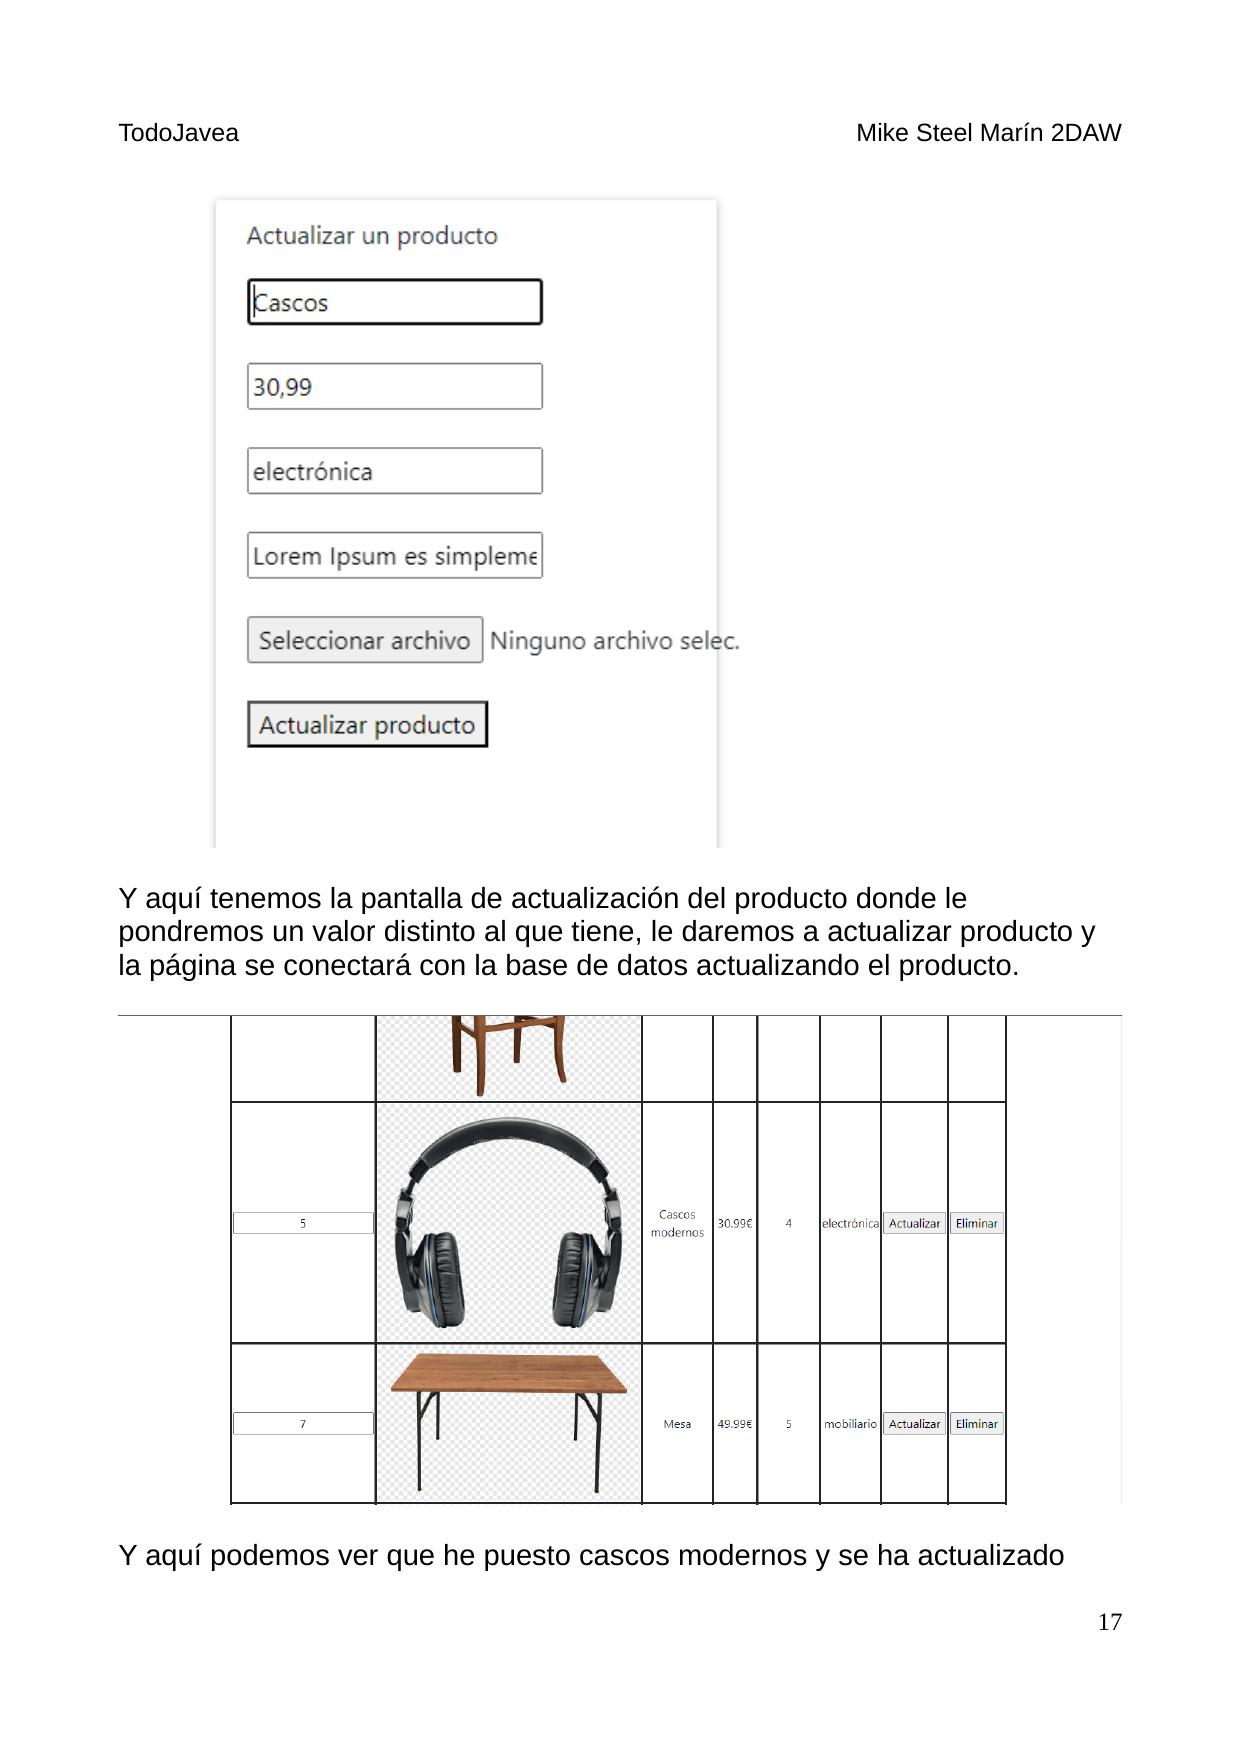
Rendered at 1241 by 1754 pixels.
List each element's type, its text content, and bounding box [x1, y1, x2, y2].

picture [152, 191, 764, 848]
picture [118, 1015, 1123, 1505]
text Y aquí podemos ver que he puesto cascos modernos y se ha actualizado [118, 1538, 1122, 1572]
text Y aquí tenemos la pantalla de actualización del producto donde le pondremos un valor distinto al que tiene, le daremos a actualizar producto y la página se conectará con la base de datos actualizando el producto. [118, 881, 1122, 981]
